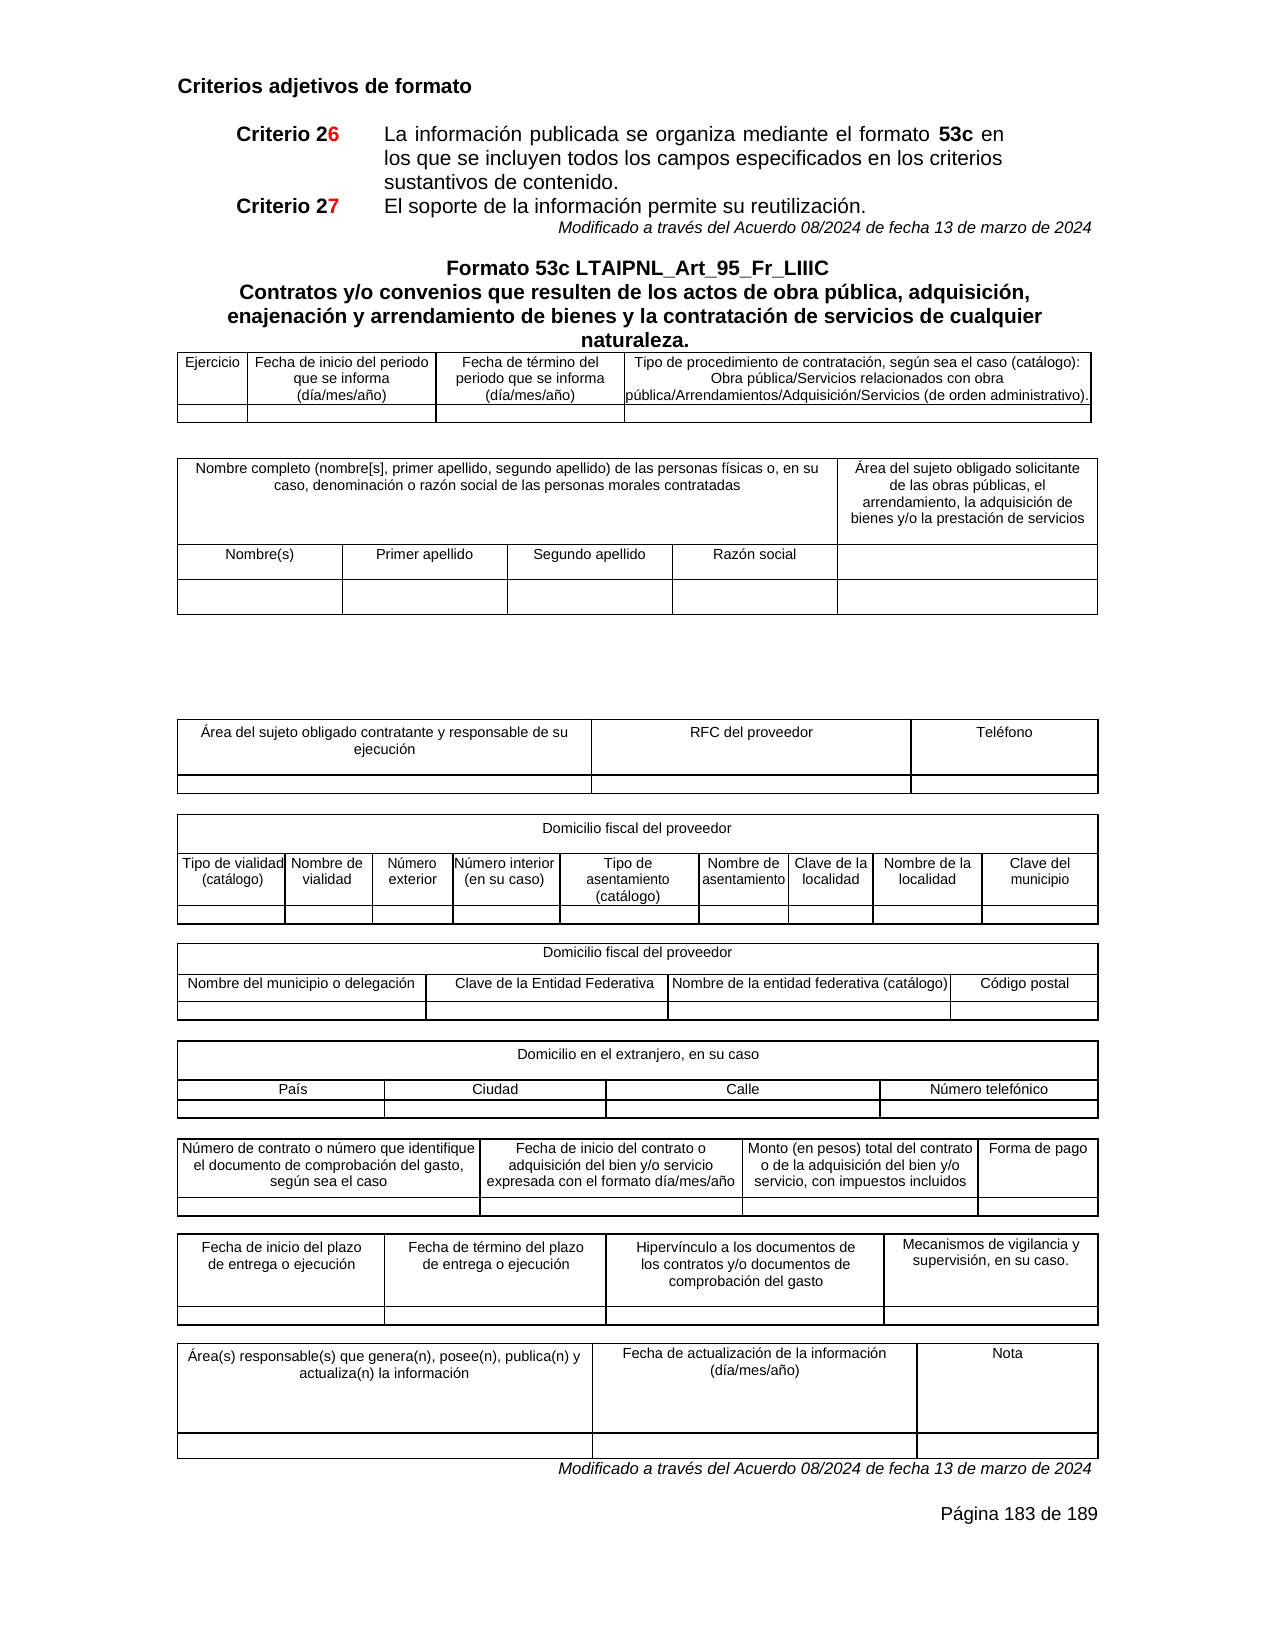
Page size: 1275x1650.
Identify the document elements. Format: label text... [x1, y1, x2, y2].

table_header Área(s) responsable(s) que genera(n), posee(n), publica(n) y actualiza(n) la información [178, 1344, 592, 1432]
table_cell Razón social [673, 545, 837, 579]
table_cell [1092, 404, 1098, 422]
table_cell [789, 906, 872, 923]
table_cell [593, 1434, 916, 1458]
table_cell Número telefónico [881, 1081, 1097, 1099]
table_cell Segundo apellido [508, 545, 672, 579]
text Modificado a través del Acuerdo 08/2024 de fecha 13 de marzo de 2024 [177, 1459, 1098, 1478]
table_cell [178, 1002, 425, 1019]
table_header Área del sujeto obligado contratante y responsable de su ejecución [178, 720, 591, 774]
table_header Número de contrato o número que identifique el documento de comprobación del gasto, según sea el caso [178, 1140, 479, 1197]
table_cell [437, 405, 624, 422]
table_cell [178, 1434, 592, 1458]
table_header Domicilio en el extranjero, en su caso [178, 1042, 1097, 1079]
table_cell [669, 1002, 950, 1019]
text Modificado a través del Acuerdo 08/2024 de fecha 13 de marzo de 2024 [177, 217, 1098, 237]
table_cell Calle [607, 1081, 879, 1099]
table_cell [178, 906, 284, 923]
table_cell Número interior (en su caso) [454, 854, 559, 904]
table_cell [951, 1002, 1097, 1019]
table_cell [881, 1101, 1097, 1117]
text Criterios adjetivos de formato [177, 74, 1004, 98]
table_cell Número exterior [373, 854, 452, 904]
table_header Fecha de inicio del periodo que se informa (día/mes/año) [248, 353, 435, 403]
table_cell [592, 776, 910, 793]
text Criterio 27 El soporte de la información permite su reutilización. [236, 193, 1004, 217]
table_cell Clave de la Entidad Federativa [427, 975, 667, 1001]
table_cell País [178, 1081, 384, 1099]
table_cell [912, 776, 1097, 793]
table_header Fecha de actualización de la información (día/mes/año) [593, 1344, 916, 1432]
table_cell [838, 545, 1097, 579]
table_header Fecha de término del plazo de entrega o ejecución [385, 1235, 605, 1306]
table_cell [248, 405, 435, 422]
table_cell [286, 906, 372, 923]
table_cell Tipo de asentamiento (catálogo) [561, 854, 698, 904]
table_cell Primer apellido [343, 545, 507, 579]
table_cell Nombre de asentamiento [700, 854, 788, 904]
table_cell [178, 580, 342, 614]
table_cell [918, 1434, 1097, 1458]
table_header Fecha de inicio del plazo de entrega o ejecución [178, 1235, 384, 1306]
table_cell Tipo de vialidad (catálogo) [178, 854, 284, 904]
table_header [1092, 352, 1098, 403]
table_cell Ciudad [385, 1081, 605, 1099]
table_cell [178, 1101, 384, 1117]
table_cell Código postal [951, 975, 1097, 1001]
table_cell [885, 1307, 1097, 1324]
table_cell [979, 1198, 1097, 1215]
table_cell Nombre(s) [178, 545, 342, 579]
table_cell [625, 405, 1090, 422]
table_cell [385, 1307, 605, 1324]
table_header Monto (en pesos) total del contrato o de la adquisición del bien y/o servicio, con impuestos incluidos [743, 1140, 977, 1197]
table_header Teléfono [912, 720, 1097, 774]
table_header Mecanismos de vigilancia y supervisión, en su caso. [885, 1235, 1097, 1306]
table_cell [481, 1198, 742, 1215]
table_cell [983, 906, 1097, 923]
table_header Domicilio fiscal del proveedor [178, 815, 1097, 853]
table_cell [178, 1198, 479, 1215]
text Formato 53c LTAIPNL_Art_95_Fr_LIIIC [177, 256, 1098, 280]
table_cell Nombre de la entidad federativa (catálogo) [669, 975, 950, 1001]
table_cell Nombre de vialidad [286, 854, 372, 904]
table_cell [607, 1101, 879, 1117]
table_cell [454, 906, 559, 923]
table_header Tipo de procedimiento de contratación, según sea el caso (catálogo): Obra pública/Servicios relacionados con obra pública/Arrendamientos/Adquisición/Servicios (de orden administrativo). [625, 353, 1090, 403]
table_header Nombre completo (nombre[s], primer apellido, segundo apellido) de las personas físicas o, en su caso, denominación o razón social de las personas morales contratadas [178, 459, 837, 543]
table_header Fecha de término del periodo que se informa (día/mes/año) [437, 353, 624, 403]
table_cell Nombre del municipio o delegación [178, 975, 425, 1001]
table_cell [508, 580, 672, 614]
table_cell [343, 580, 507, 614]
table_header Hipervínculo a los documentos de los contratos y/o documentos de comprobación del gasto [607, 1235, 883, 1306]
table_cell [874, 906, 981, 923]
table_cell Nombre de la localidad [874, 854, 981, 904]
table_cell [607, 1307, 883, 1324]
table_header Domicilio fiscal del proveedor [178, 944, 1097, 973]
table_cell Clave del municipio [983, 854, 1097, 904]
table_cell [700, 906, 788, 923]
table_header RFC del proveedor [592, 720, 910, 774]
table_header Ejercicio [178, 353, 247, 403]
table_cell [673, 580, 837, 614]
text Criterio 26 La información publicada se organiza mediante el formato 53c en los que se incluyen todos los campos especificados en los criterios sustantivos de contenido. [236, 122, 1004, 193]
table_header Área del sujeto obligado solicitante de las obras públicas, el arrendamiento, la adquisición de bienes y/o la prestación de servicios [838, 459, 1097, 543]
table_cell Clave de la localidad [789, 854, 872, 904]
text Contratos y/o convenios que resulten de los actos de obra pública, adquisición, enajenación y arrendamiento de bienes y la contratación de servicios de cualquier naturaleza. [177, 280, 1093, 352]
table_header Fecha de inicio del contrato o adquisición del bien y/o servicio expresada con el formato día/mes/año [481, 1140, 742, 1197]
table_cell [373, 906, 452, 923]
table_header Forma de pago [979, 1140, 1097, 1197]
table_cell [743, 1198, 977, 1215]
table_cell [838, 580, 1097, 614]
table_header Nota [918, 1344, 1097, 1432]
table_cell [427, 1002, 667, 1019]
table_cell [178, 1307, 384, 1324]
table_cell [178, 776, 591, 793]
table_cell [178, 405, 247, 422]
table_cell [561, 906, 698, 923]
table_cell [385, 1101, 605, 1117]
